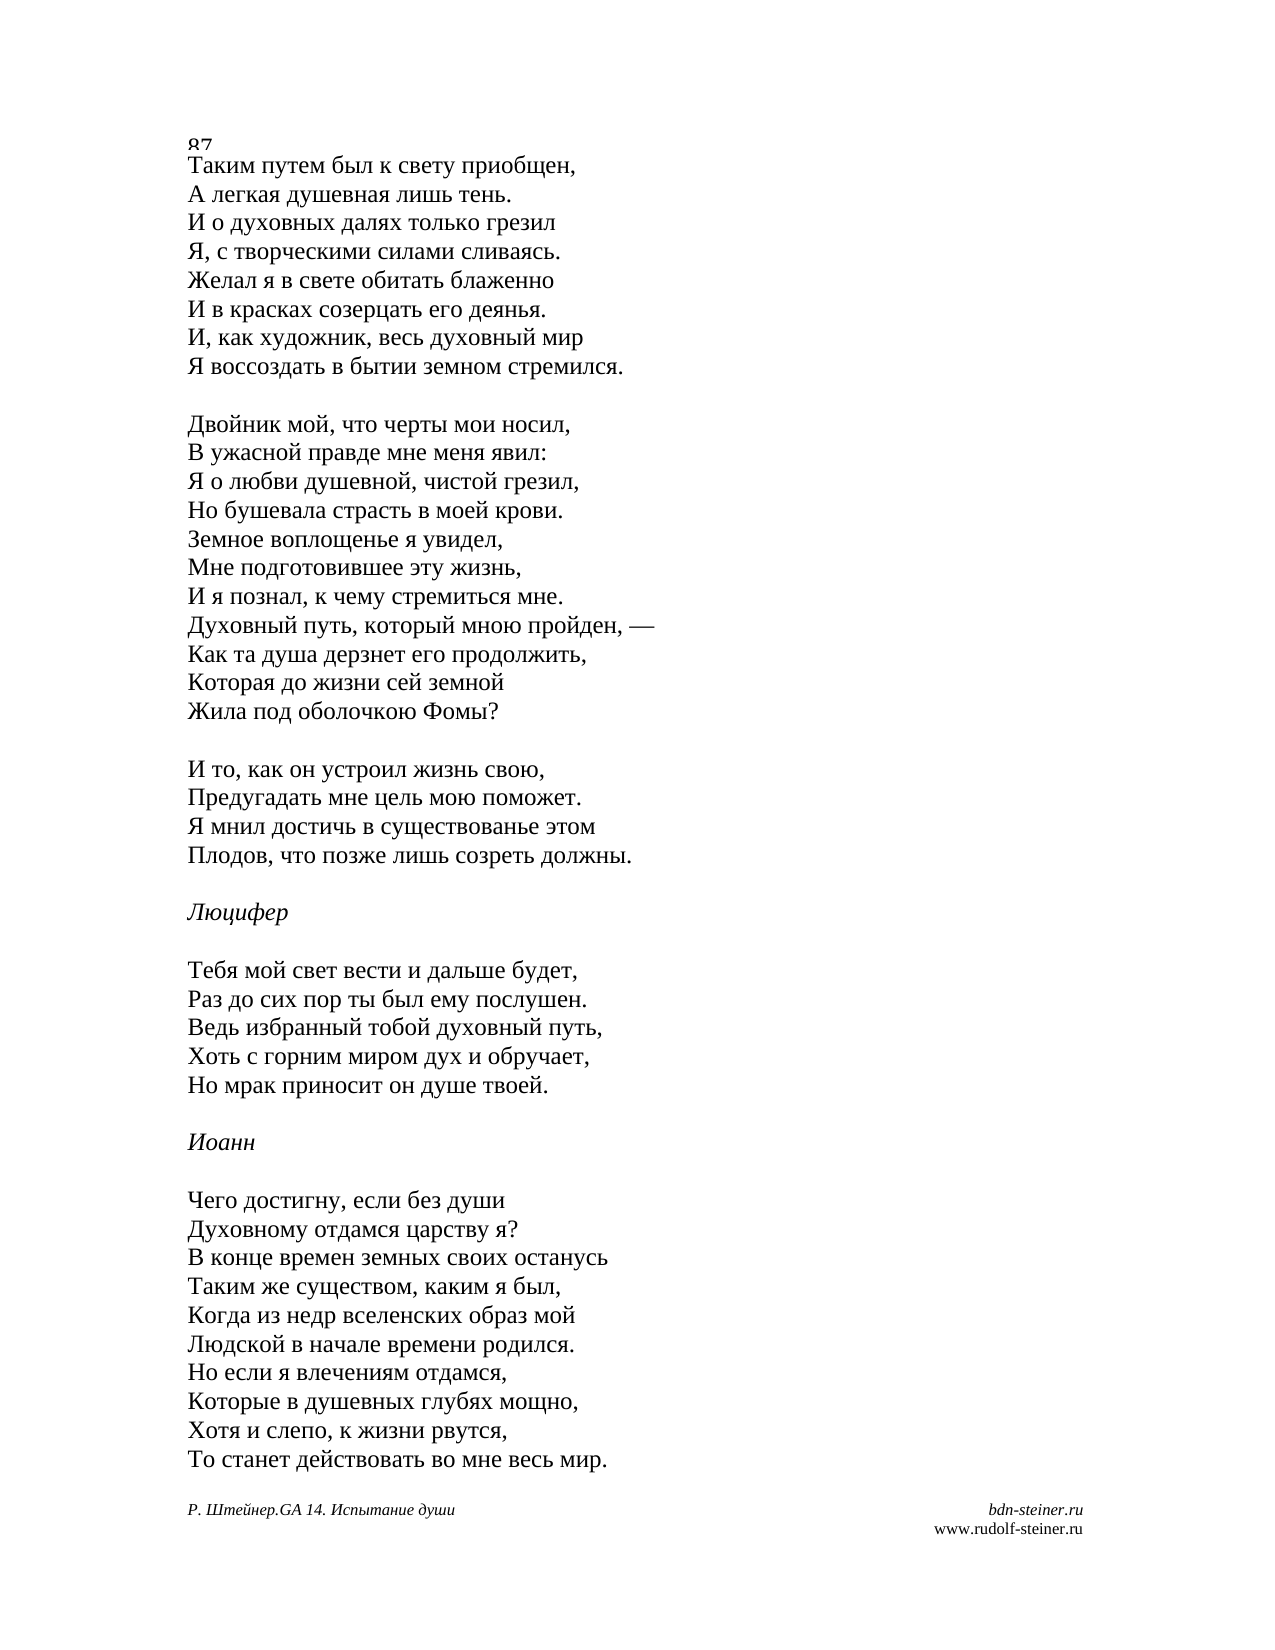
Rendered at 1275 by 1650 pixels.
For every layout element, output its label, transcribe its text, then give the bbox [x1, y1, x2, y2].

text Таким путем был к свету приобщен, А легкая душевная лишь тень. И о духовных далях только грезил Я, с творческими силами сливаясь. Желал я в свете обитать блаженно И в красках созерцать его деянья. И, как художник, весь духовный мир Я воссоздать в бытии земном стремился. [187, 150, 1087, 380]
text Чего достигну, если без души Духовному отдамся царству я? В конце времен земных своих останусь Таким же существом, каким я был, Когда из недр вселенских образ мой Людской в начале времени родился. Но если я влечениям отдамся, Которые в душевных глубях мощно, Хотя и слепо, к жизни рвутся, То станет действовать во мне весь мир. [187, 1185, 1087, 1472]
text И то, как он устроил жизнь свою, Предугадать мне цель мою поможет. Я мнил достичь в существованье этом Плодов, что позже лишь созреть должны. [187, 754, 1087, 869]
text Тебя мой свет вести и дальше будет, Раз до сих пор ты был ему послушен. Ведь избранный тобой духовный путь, Хоть с горним миром дух и обручает, Но мрак приносит он душе твоей. [187, 955, 1087, 1099]
text Люцифер [187, 897, 1087, 926]
text Иоанн [187, 1127, 1087, 1156]
text Двойник мой, что черты мои носил, В ужасной правде мне меня явил: Я о любви душевной, чистой грезил, Но бушевала страсть в моей крови. Земное воплощенье я увидел, Мне подготовившее эту жизнь, И я познал, к чему стремиться мне. Духовный путь, который мною пройден, — Как та душа дерзнет его продолжить, Которая до жизни сей земной Жила под оболочкою Фомы? [187, 409, 1087, 725]
